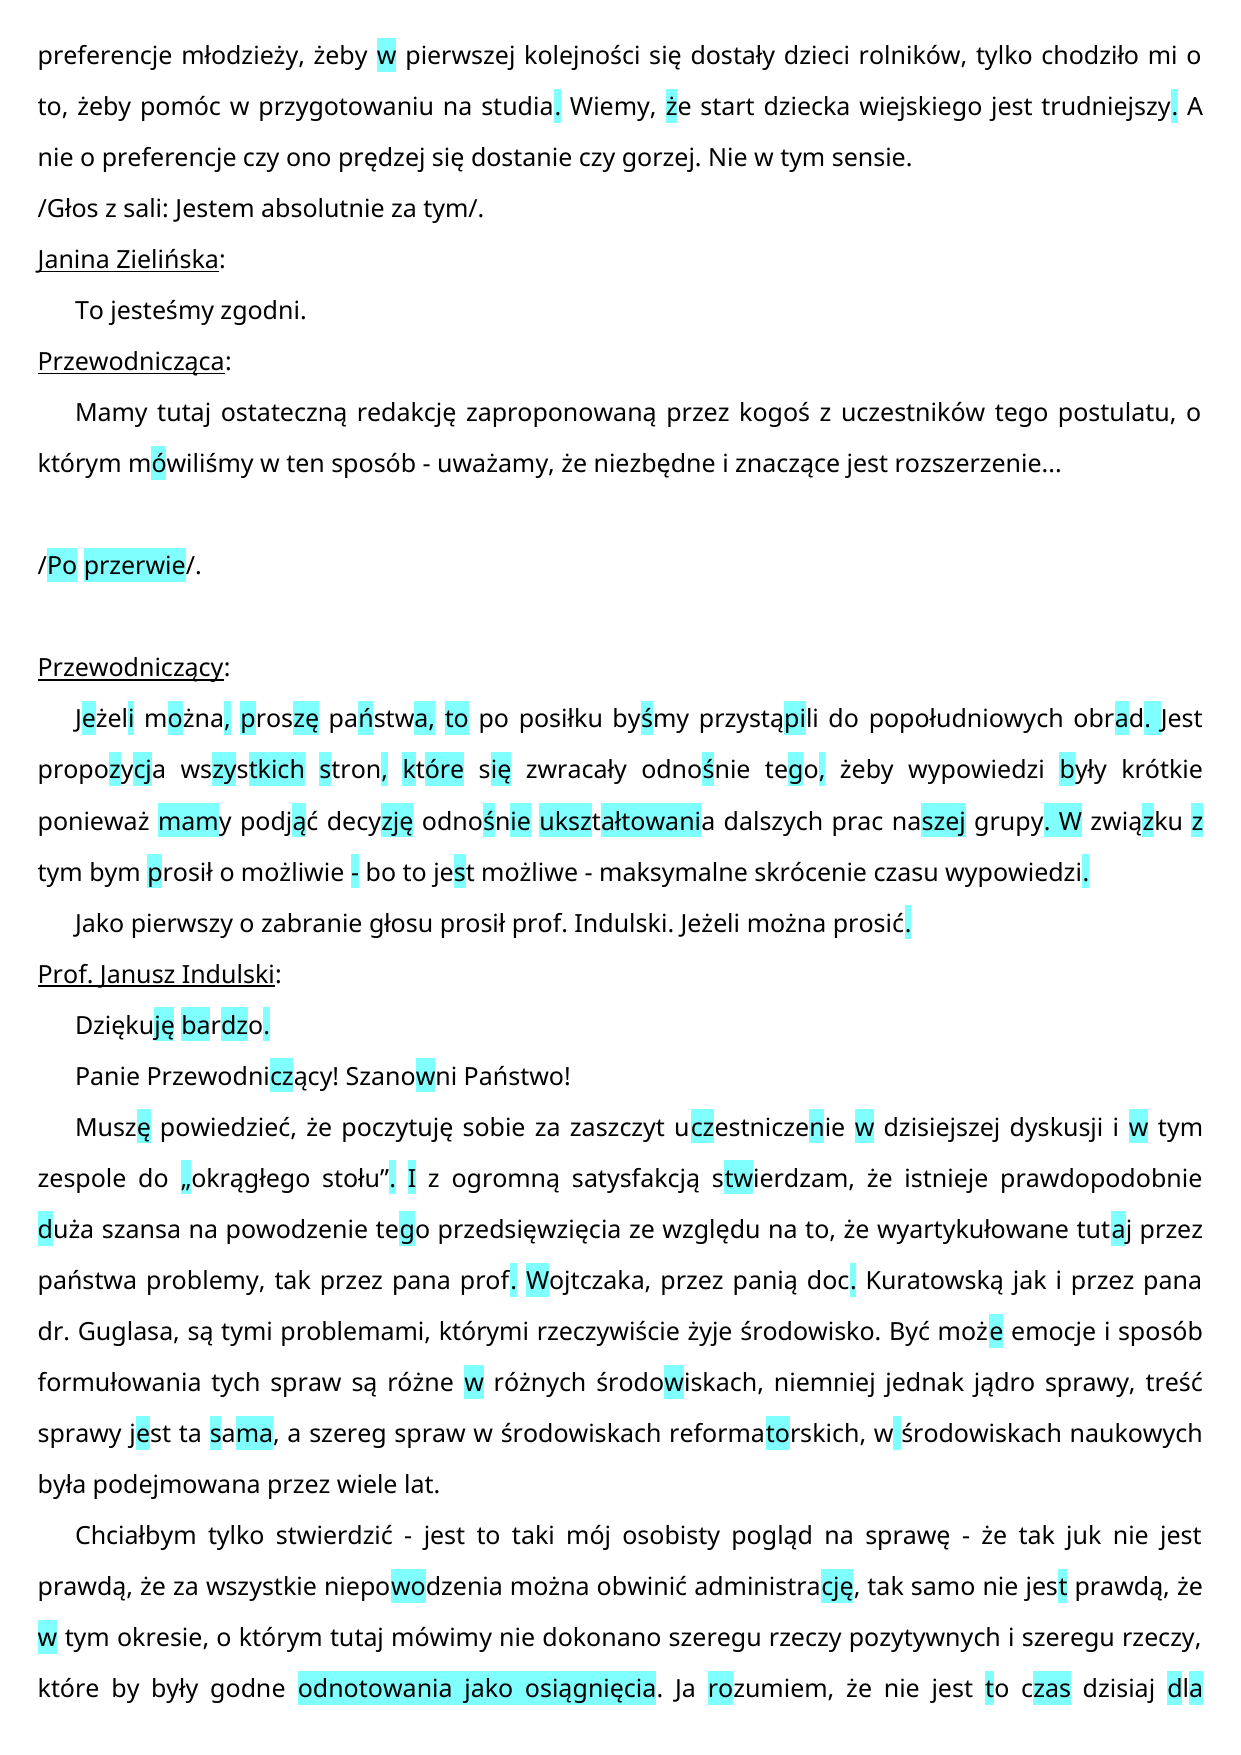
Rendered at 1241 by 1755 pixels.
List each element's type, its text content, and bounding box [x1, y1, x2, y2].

text Muszę powiedzieć, że poczytuję sobie za zaszczyt uczestniczenie w dzisiejszej dyskusji i w tym zespole do „okrągłego stołu”. I z ogromną satysfakcją stwierdzam, że istnieje prawdopodobnie duża szansa na powodzenie tego przedsięwzięcia ze względu na to, że wyartykułowane tutaj przez państwa problemy, tak przez pana prof. Wojtczaka, przez panią doc. Kuratowską jak i przez pana dr. Guglasa, są tymi problemami, którymi rzeczywiście żyje środowisko. Być może emocje i sposób formułowania tych spraw są różne w różnych środowiskach, niemniej jednak jądro sprawy, treść sprawy jest ta sama, a szereg spraw w środowiskach reformatorskich, w środowiskach naukowych była podejmowana przez wiele lat. [37, 1109, 1203, 1501]
text Przewodnicząca: [37, 344, 1203, 378]
text Panie Przewodniczący! Szanowni Państwo! [37, 1058, 1203, 1092]
text Jeżeli można, proszę państwa, to po posiłku byśmy przystąpili do popołudniowych obrad. Jest propozycja wszystkich stron, które się zwracały odnośnie tego, żeby wypowiedzi były krótkie ponieważ mamy podjąć decyzję odnośnie ukształtowania dalszych prac naszej grupy. W związku z tym bym prosił o możliwie - bo to jest możliwe - maksymalne skrócenie czasu wypowiedzi. [37, 701, 1203, 888]
text Dziękuję bardzo. [37, 1007, 1203, 1041]
text Janina Zielińska: [37, 242, 1203, 276]
text Chciałbym tylko stwierdzić - jest to taki mój osobisty pogląd na sprawę - że tak juk nie jest prawdą, że za wszystkie niepowodzenia można obwinić administrację, tak samo nie jest prawdą, że w tym okresie, o którym tutaj mówimy nie dokonano szeregu rzeczy pozytywnych i szeregu rzeczy, które by były godne odnotowania jako osiągnięcia. Ja rozumiem, że nie jest to czas dzisiaj dla [37, 1518, 1203, 1705]
text Jako pierwszy o zabranie głosu prosił prof. Indulski. Jeżeli można prosić. [37, 905, 1203, 939]
text /Głos z sali: Jestem absolutnie za tym/. [37, 191, 1203, 225]
text /Po przerwie/. [37, 548, 1203, 582]
text Mamy tutaj ostateczną redakcję zaproponowaną przez kogoś z uczestników tego postulatu, o którym mówiliśmy w ten sposób - uważamy, że niezbędne i znaczące jest rozszerzenie... [37, 395, 1203, 480]
text Przewodniczący: [37, 650, 1203, 684]
text To jesteśmy zgodni. [37, 293, 1203, 327]
text preferencje młodzieży, żeby w pierwszej kolejności się dostały dzieci rolników, tylko chodziło mi o to, żeby pomóc w przygotowaniu na studia. Wiemy, że start dziecka wiejskiego jest trudniejszy. A nie o preferencje czy ono prędzej się dostanie czy gorzej. Nie w tym sensie. [37, 37, 1203, 174]
text Prof. Janusz Indulski: [37, 956, 1203, 990]
